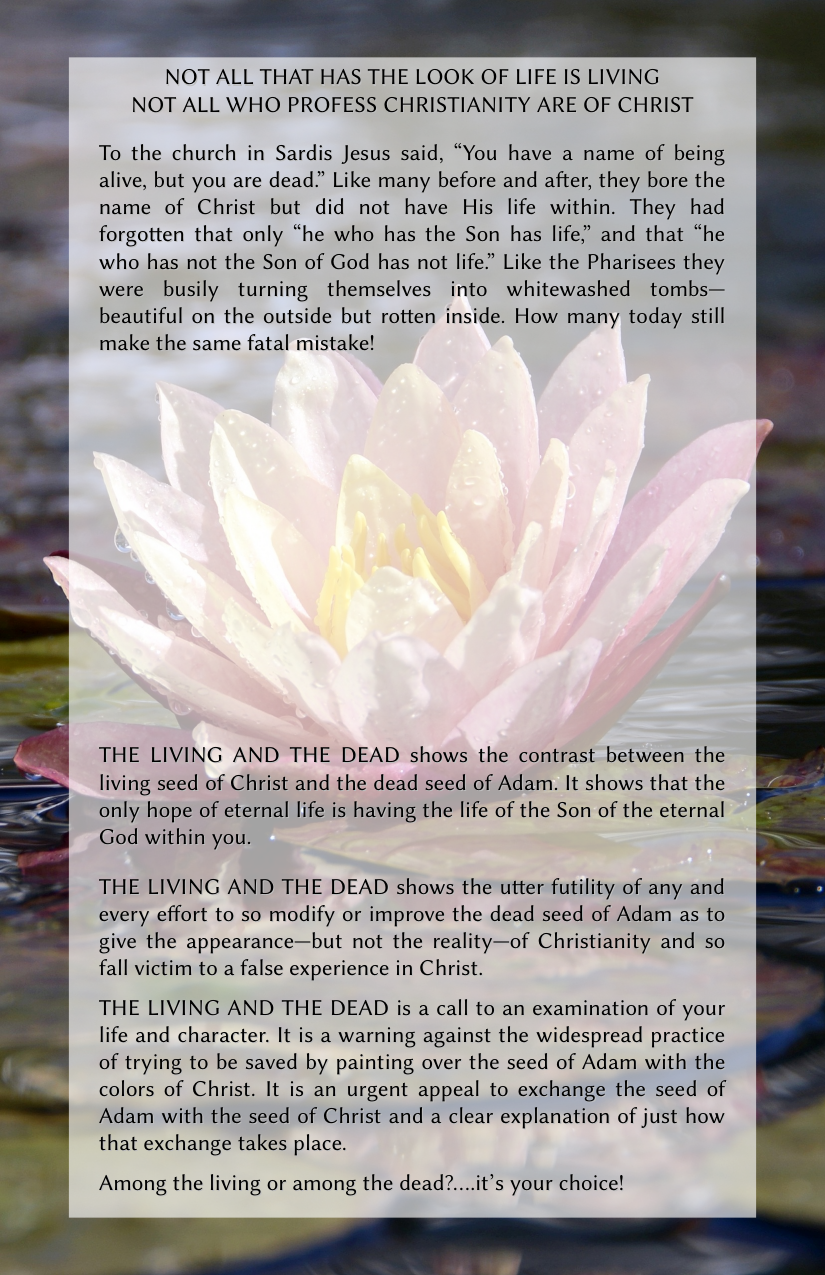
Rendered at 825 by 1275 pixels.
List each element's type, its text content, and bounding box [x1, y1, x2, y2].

text In these verses, he directs the attention to marriage between two human beings as the divinely provided illustration of the union formed firstly between Satan and man, and then between Christ and the Christian. The same laws and purposes governing the former, apply in the latter. This is to be expected for the simple reason that God designed marriage as contracted and lived on this earth, to be an illustration of the spiritual union between God and His creatures. [68, 57, 757, 1218]
picture [0, 0, 825, 1275]
